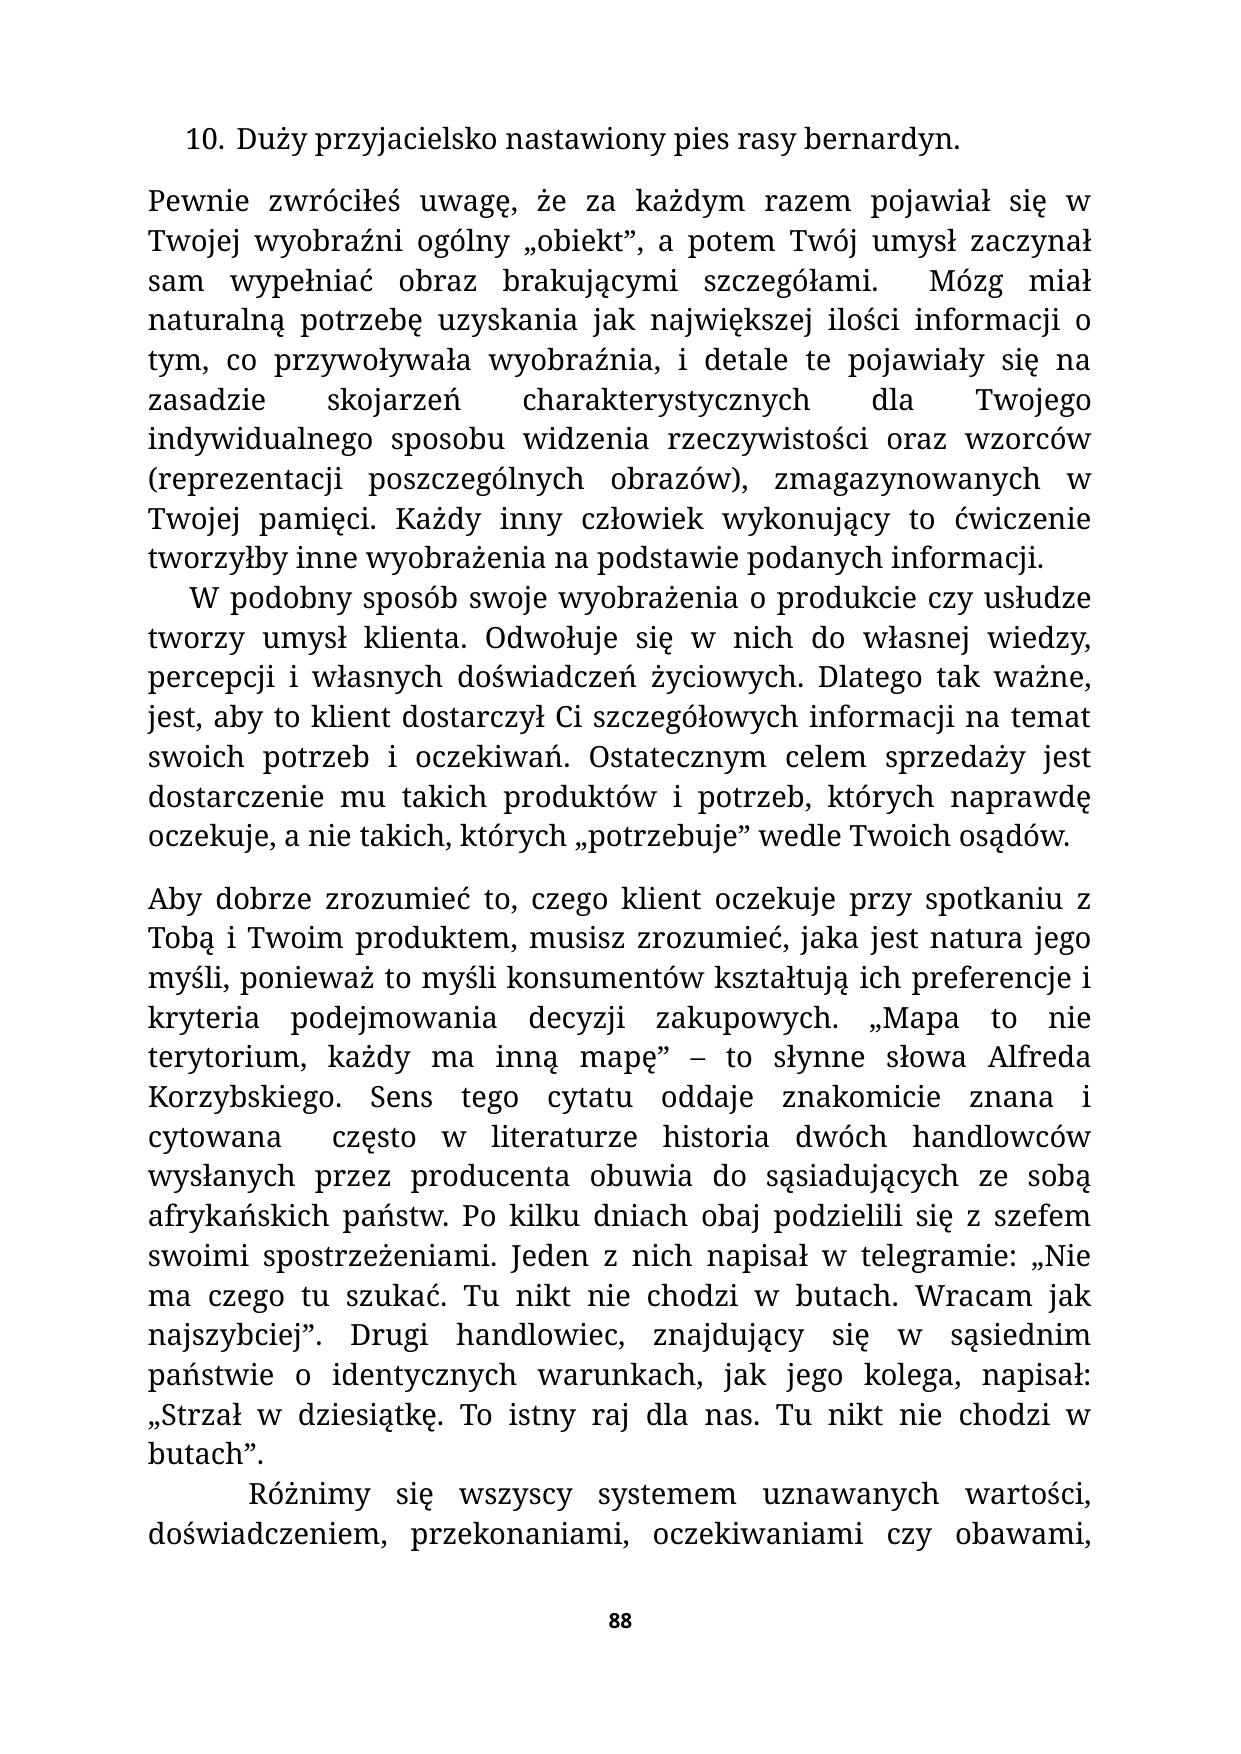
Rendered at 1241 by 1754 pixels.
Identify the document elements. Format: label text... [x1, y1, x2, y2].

text W podobny sposób swoje wyobrażenia o produkcie czy usłudze tworzy umysł klienta. Odwołuje się w nich do własnej wiedzy, percepcji i własnych doświadczeń życiowych. Dlatego tak ważne, jest, aby to klient dostarczył Ci szczegółowych informacji na temat swoich potrzeb i oczekiwań. Ostatecznym celem sprzedaży jest dostarczenie mu takich produktów i potrzeb, których naprawdę oczekuje, a nie takich, których „potrzebuje” wedle Twoich osądów. [148, 577, 1093, 855]
text Aby dobrze zrozumieć to, czego klient oczekuje przy spotkaniu z Tobą i Twoim produktem, musisz zrozumieć, jaka jest natura jego myśli, ponieważ to myśli konsumentów kształtują ich preferencje i kryteria podejmowania decyzji zakupowych. „Mapa to nie terytorium, każdy ma inną mapę” – to słynne słowa Alfreda Korzybskiego. Sens tego cytatu oddaje znakomicie znana i cytowana często w literaturze historia dwóch handlowców wysłanych przez producenta obuwia do sąsiadujących ze sobą afrykańskich państw. Po kilku dniach obaj podzielili się z szefem swoimi spostrzeżeniami. Jeden z nich napisał w telegramie: „Nie ma czego tu szukać. Tu nikt nie chodzi w butach. Wracam jak najszybciej”. Drugi handlowiec, znajdujący się w sąsiednim państwie o identycznych warunkach, jak jego kolega, napisał: „Strzał w dziesiątkę. To istny raj dla nas. Tu nikt nie chodzi w butach”. [148, 878, 1093, 1473]
text Różnimy się wszyscy systemem uznawanych wartości, doświadczeniem, przekonaniami, oczekiwaniami czy obawami, [148, 1473, 1093, 1553]
list Duży przyjacielsko nastawiony pies rasy bernardyn. [185, 118, 1093, 158]
text Pewnie zwróciłeś uwagę, że za każdym razem pojawiał się w Twojej wyobraźni ogólny „obiekt”, a potem Twój umysł zaczynał sam wypełniać obraz brakującymi szczegółami. Mózg miał naturalną potrzebę uzyskania jak największej ilości informacji o tym, co przywoływała wyobraźnia, i detale te pojawiały się na zasadzie skojarzeń charakterystycznych dla Twojego indywidualnego sposobu widzenia rzeczywistości oraz wzorców (reprezentacji poszczególnych obrazów), zmagazynowanych w Twojej pamięci. Każdy inny człowiek wykonujący to ćwiczenie tworzyłby inne wyobrażenia na podstawie podanych informacji. [148, 181, 1093, 577]
